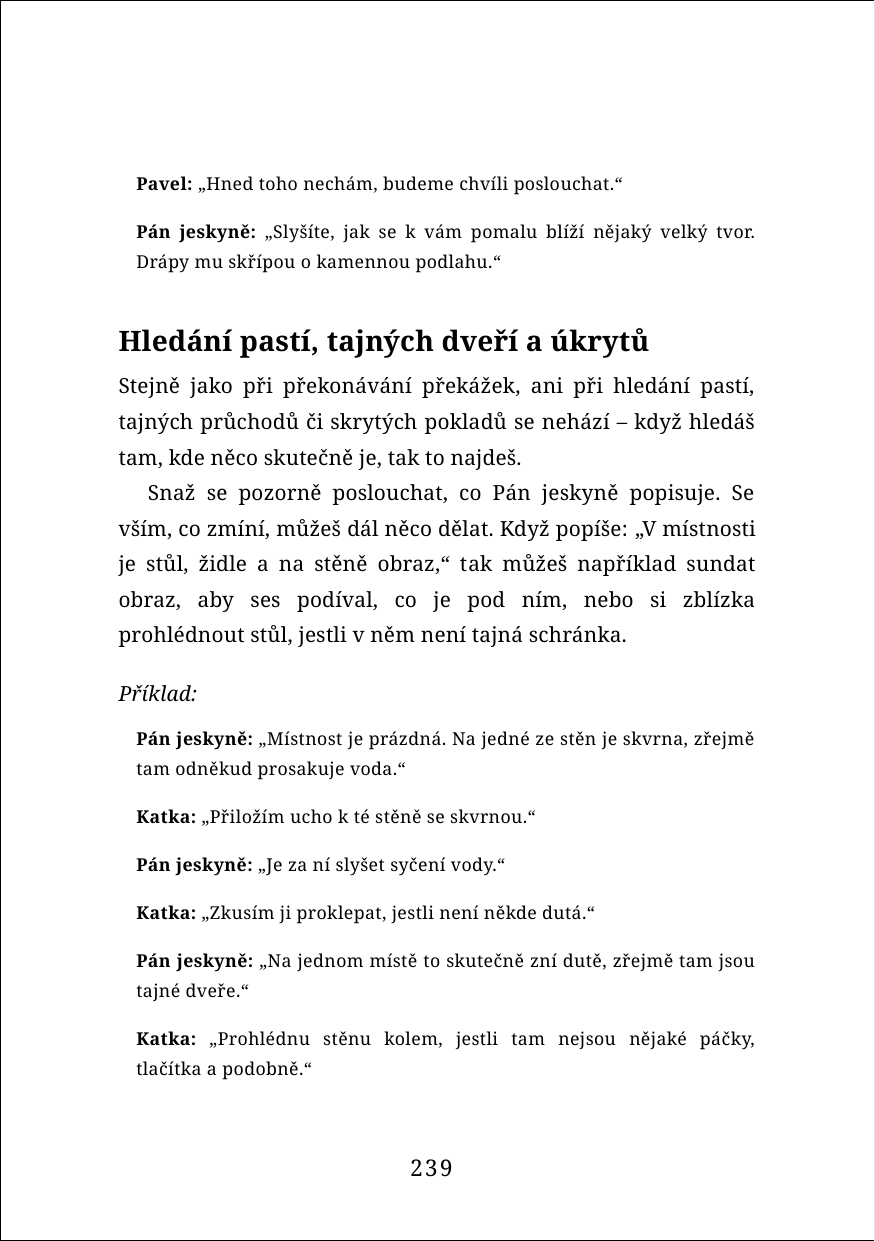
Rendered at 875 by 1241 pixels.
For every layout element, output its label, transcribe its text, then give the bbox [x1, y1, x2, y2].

text Pán jeskyně: „Slyšíte, jak se k vám pomalu blíží nějaký velký tvor. Drápy mu skřípou o kamennou podlahu.“ [136, 220, 756, 274]
text Příklad: [118, 679, 756, 708]
text Stejně jako při překonávání překážek, ani při hledání pastí, tajných průchodů či skrytých pokladů se nehází – když hledáš tam, kde něco skutečně je, tak to najdeš. Snaž se pozorně poslouchat, co Pán jeskyně popisuje. Se vším, co zmíní, můžeš dál něco dělat. Když popíše: „V místnosti je stůl, židle a na stěně obraz,“ tak můžeš například sundat obraz, aby ses podíval, co je pod ním, nebo si zblízka prohlédnout stůl, jestli v něm není tajná schránka. [118, 372, 756, 649]
text Pán jeskyně: „Místnost je prázdná. Na jedné ze stěn je skvrna, zřejmě tam odněkud prosakuje voda.“ [136, 727, 756, 781]
text Katka: „Přiložím ucho k té stěně se skvrnou.“ [136, 805, 756, 829]
text Katka: „Zkusím ji proklepat, jestli není někde dutá.“ [136, 901, 756, 925]
text Pavel: „Hned toho nechám, budeme chvíli poslouchat.“ [136, 172, 756, 196]
text Pán jeskyně: „Na jednom místě to skutečně zní dutě, zřejmě tam jsou tajné dveře.“ [136, 948, 756, 1003]
text Katka: „Prohlédnu stěnu kolem, jestli tam nejsou nějaké páčky, tlačítka a podobně.“ [136, 1027, 756, 1081]
subtitle Hledání pastí, tajných dveří a úkrytů [118, 321, 756, 360]
text Pán jeskyně: „Je za ní slyšet syčení vody.“ [136, 853, 756, 877]
